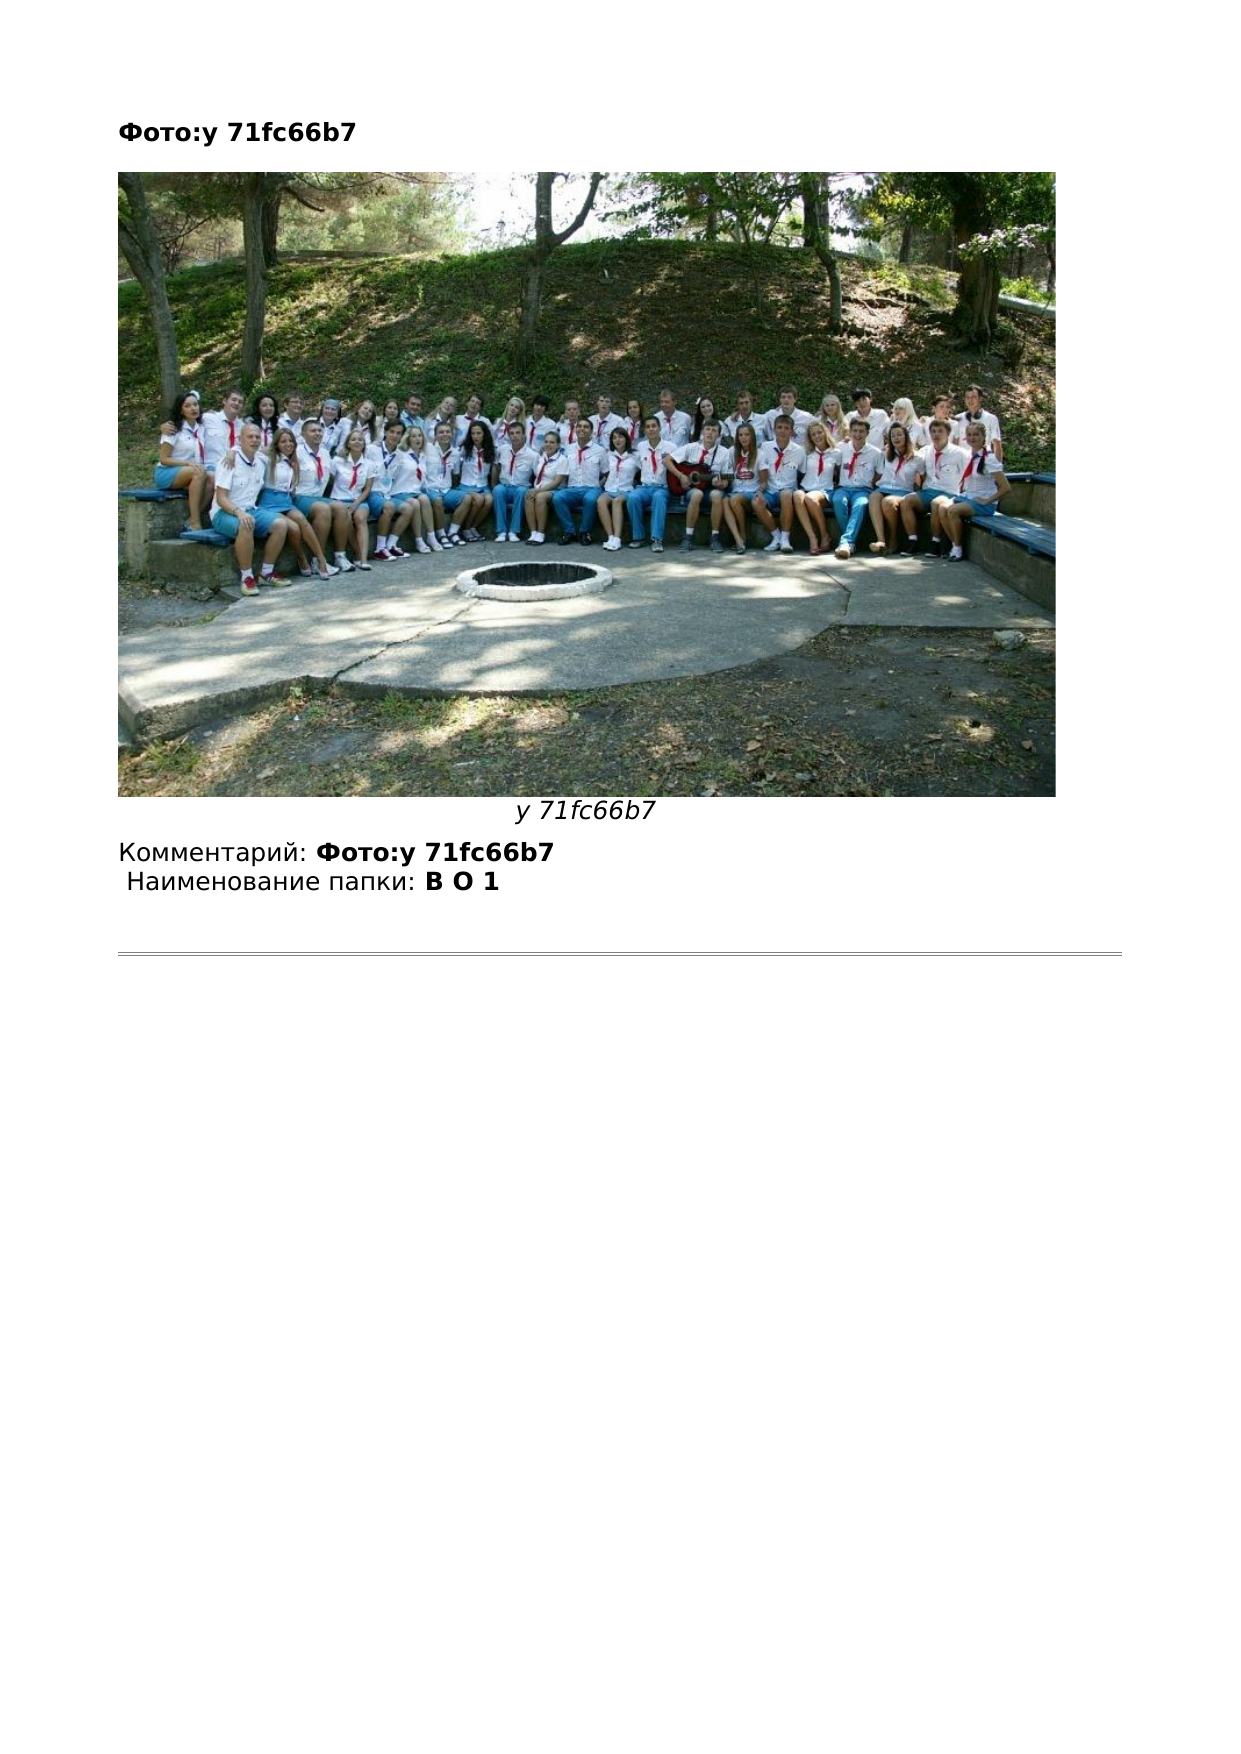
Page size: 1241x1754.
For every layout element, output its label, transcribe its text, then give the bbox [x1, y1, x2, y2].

subtitle Фото:y 71fc66b7 [118, 118, 1122, 147]
picture [118, 172, 1056, 797]
text y 71fc66b7 [118, 797, 1056, 825]
text Комментарий: Фото:y 71fc66b7 Наименование папки: В О 1 [118, 838, 1122, 925]
